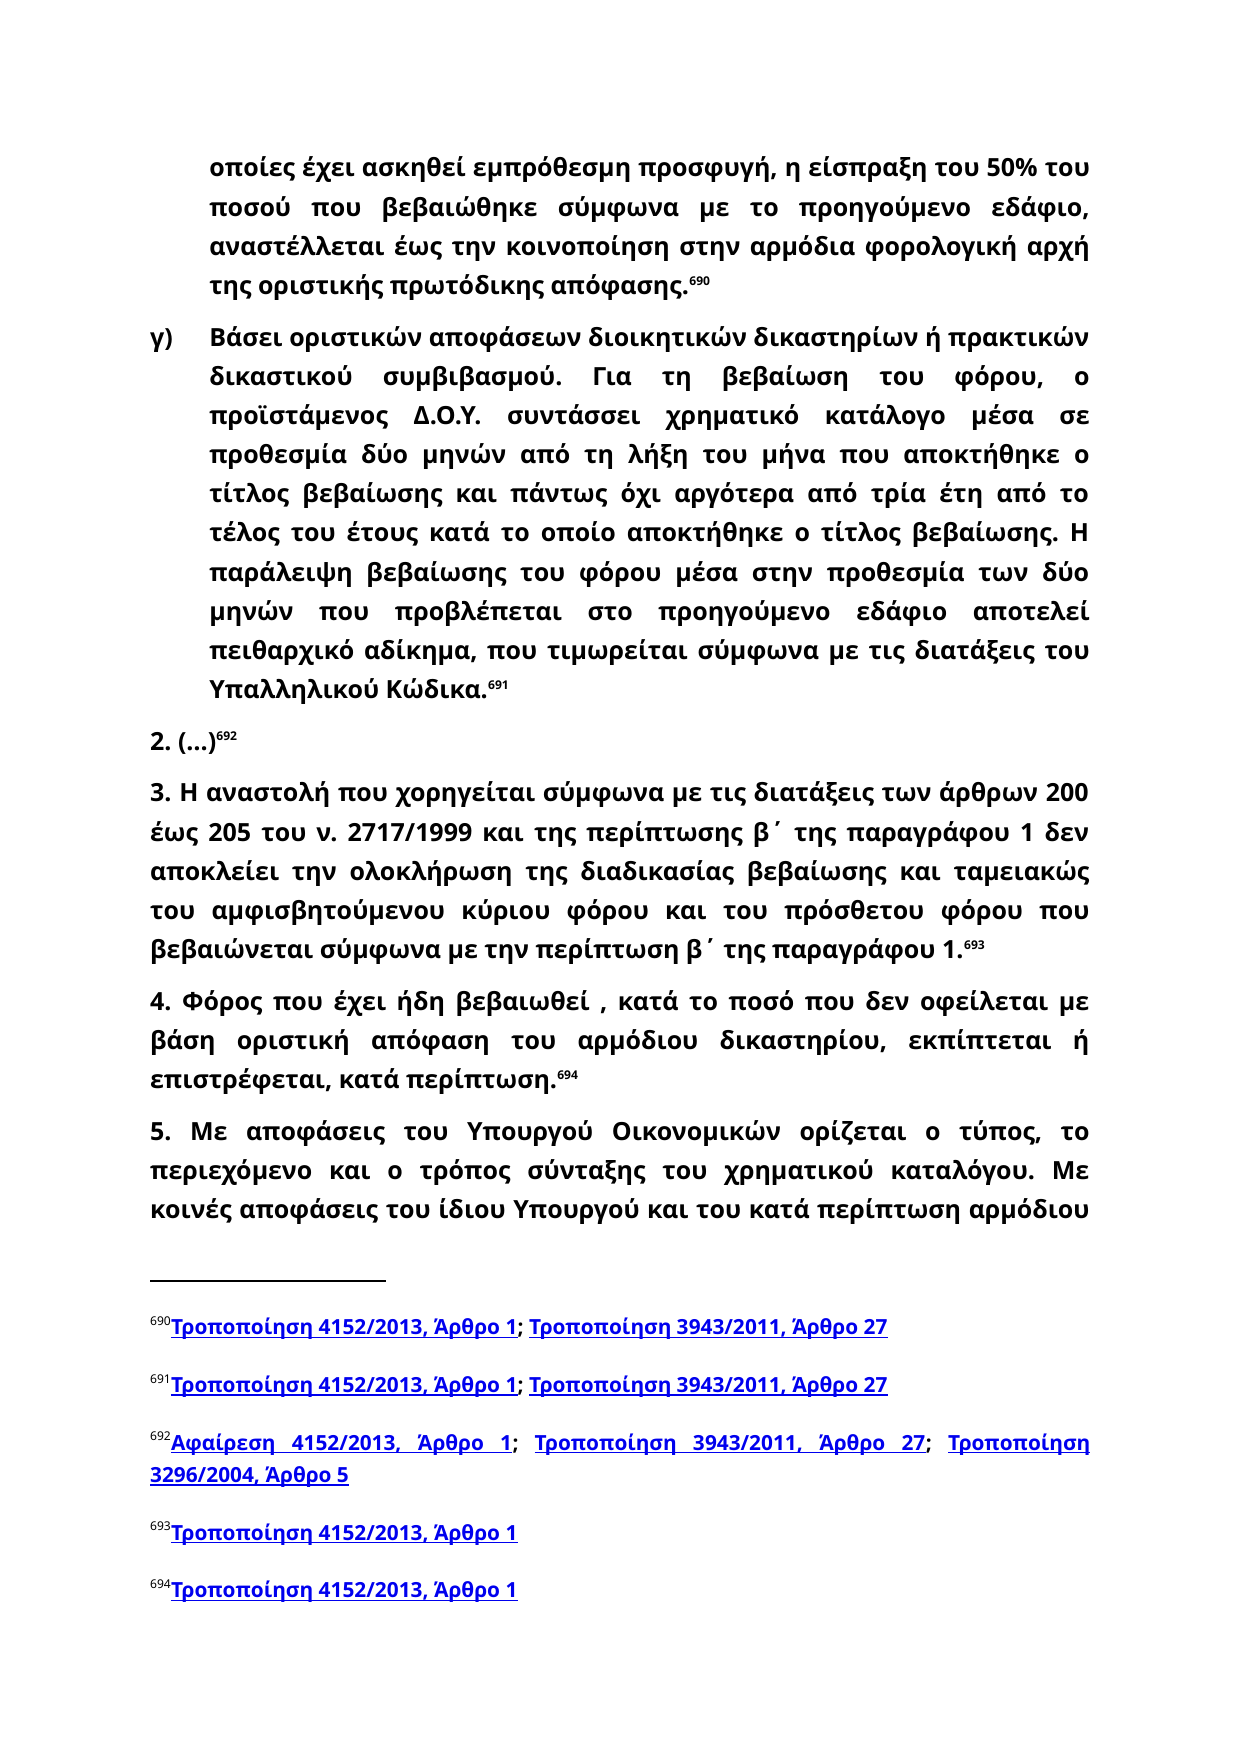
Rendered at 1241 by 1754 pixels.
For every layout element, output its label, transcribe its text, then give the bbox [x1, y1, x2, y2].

text 5. Με αποφάσεις του Υπουργού Οικονομικών ορίζεται ο τύπος, το περιεχόμενο και ο τρόπος σύνταξης του χρηματικού καταλόγου. Με κοινές αποφάσεις του ίδιου Υπουργού και του κατά περίπτωση αρμόδιου [150, 1113, 1090, 1226]
text 3. Η αναστολή που χορηγείται σύμφωνα με τις διατάξεις των άρθρων 200 έως 205 του ν. 2717/1999 και της περίπτωσης β΄ της παραγράφου 1 δεν αποκλείει την ολοκλήρωση της διαδικασίας βεβαίωσης και ταμειακώς του αμφισβητούμενου κύριου φόρου και του πρόσθετου φόρου που βεβαιώνεται σύμφωνα με την περίπτωση β΄ της παραγράφου 1. [150, 775, 1090, 966]
text Αφαίρεση 4152/2013, Άρθρο 1; Τροποποίηση 3943/2011, Άρθρο 27; Τροποποίηση 3296/2004, Άρθρο 5 [150, 1428, 1090, 1489]
text Τροποποίηση 4152/2013, Άρθρο 1 [150, 1518, 1090, 1546]
text Τροποποίηση 4152/2013, Άρθρο 1; Τροποποίηση 3943/2011, Άρθρο 27 [150, 1312, 1090, 1341]
list γ) Βάσει οριστικών αποφάσεων διοικητικών δικαστηρίων ή πρακτικών δικαστικού συμβιβασμού. Για τη βεβαίωση του φόρου, ο προϊστάμενος Δ.Ο.Υ. συντάσσει χρηματικό κατάλογο μέσα σε προθεσμία δύο μηνών από τη λήξη του μήνα που αποκτήθηκε ο τίτλος βεβαίωσης και πάντως όχι αργότερα από τρία έτη από το τέλος του έτους κατά το οποίο αποκτήθηκε ο τίτλος βεβαίωσης. Η παράλειψη βεβαίωσης του φόρου μέσα στην προθεσμία των δύο μηνών που προβλέπεται στο προηγούμενο εδάφιο αποτελεί πειθαρχικό αδίκημα, που τιμωρείται σύμφωνα με τις διατάξεις του Υπαλληλικού Κώδικα. [150, 319, 1090, 706]
text 2. (…) [150, 723, 1090, 757]
list οποίες έχει ασκηθεί εμπρόθεσμη προσφυγή, η είσπραξη του 50% του ποσού που βεβαιώθηκε σύμφωνα με το προηγούμενο εδάφιο, αναστέλλεται έως την κοινοποίηση στην αρμόδια φορολογική αρχή της οριστικής πρωτόδικης απόφασης. [150, 150, 1090, 302]
text Τροποποίηση 4152/2013, Άρθρο 1 [150, 1576, 1090, 1604]
text 4. Φόρος που έχει ήδη βεβαιωθεί , κατά το ποσό που δεν οφείλεται με βάση οριστική απόφαση του αρμόδιου δικαστηρίου, εκπίπτεται ή επιστρέφεται, κατά περίπτωση. [150, 983, 1090, 1096]
text Τροποποίηση 4152/2013, Άρθρο 1; Τροποποίηση 3943/2011, Άρθρο 27 [150, 1370, 1090, 1398]
